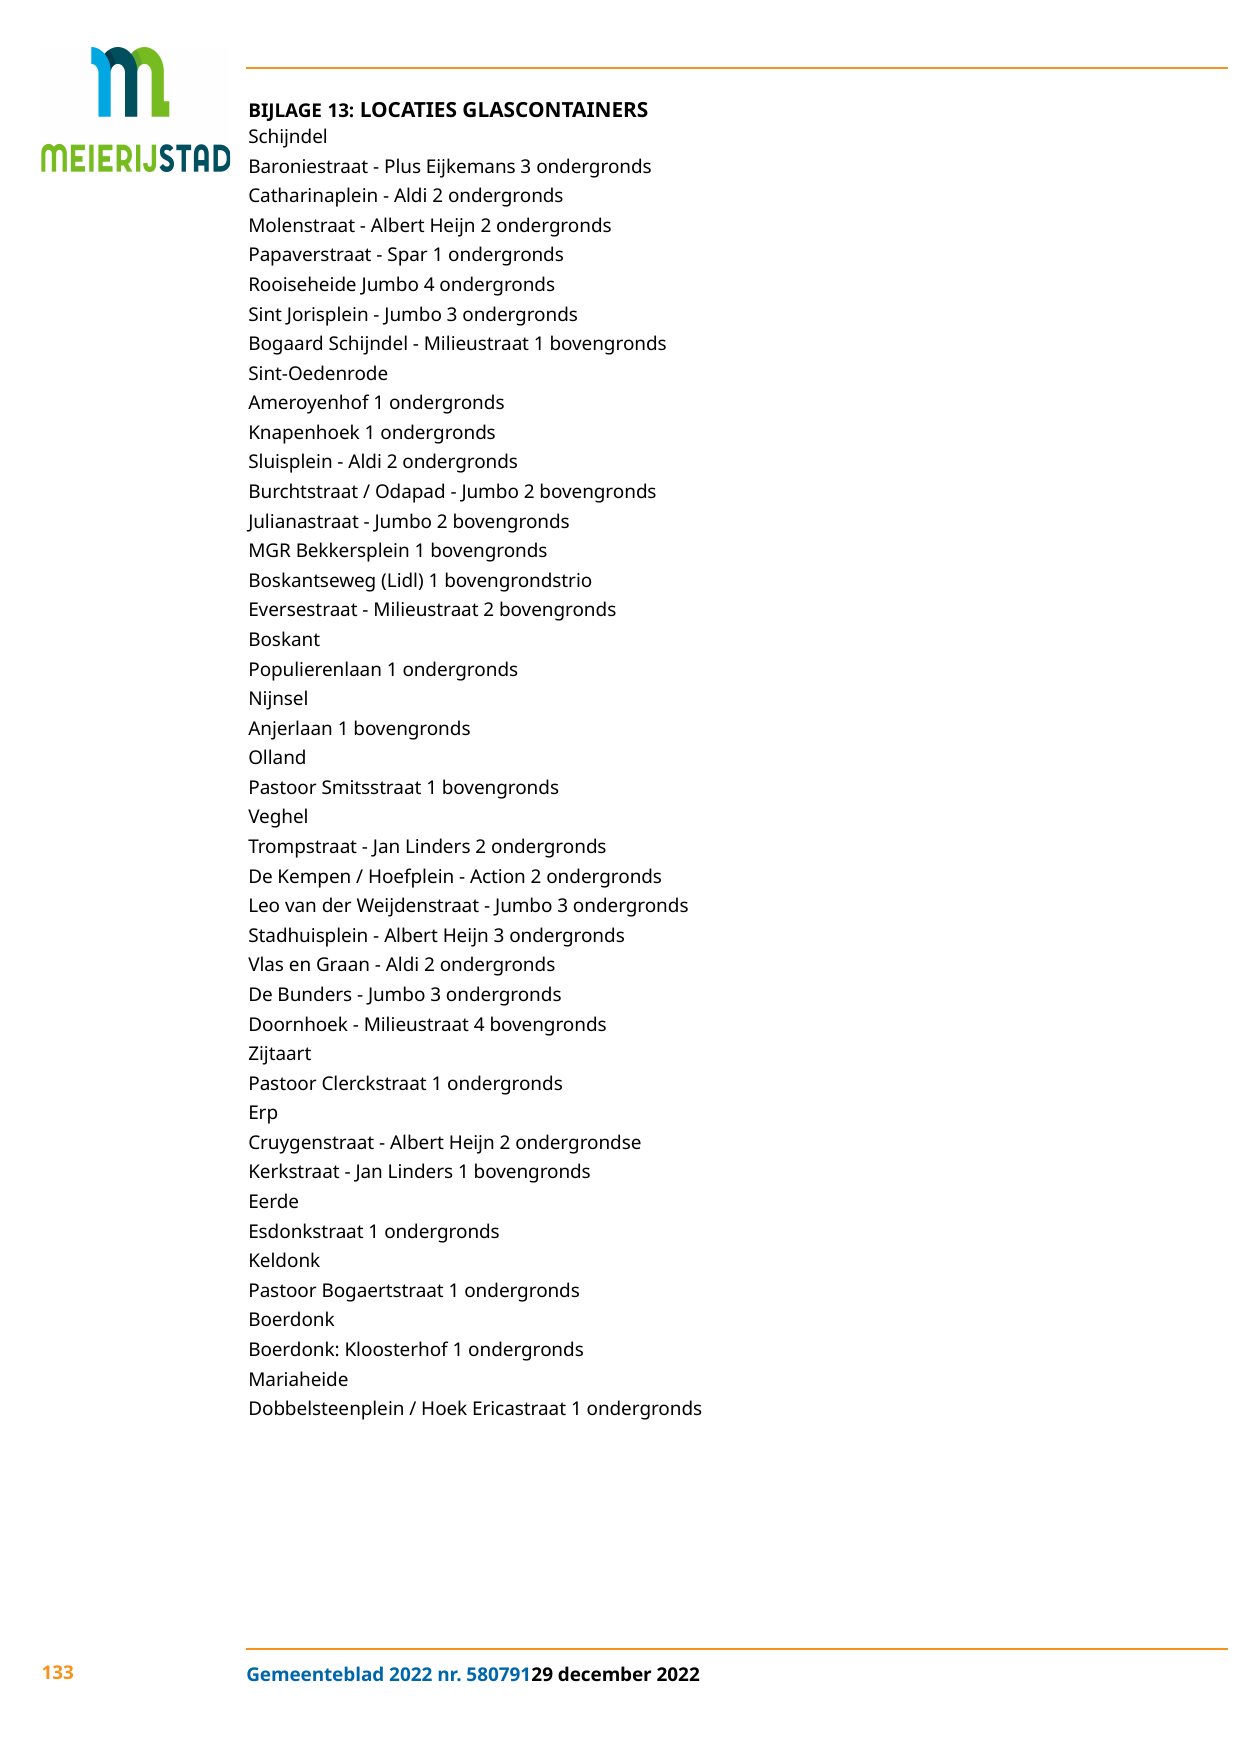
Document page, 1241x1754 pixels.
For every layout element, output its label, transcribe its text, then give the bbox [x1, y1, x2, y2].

text Pastoor Bogaertstraat 1 ondergronds [248, 1277, 1152, 1303]
text Papaverstraat - Spar 1 ondergronds [248, 242, 1152, 267]
text Anjerlaan 1 bovengronds [248, 715, 1152, 741]
text Burchtstraat / Odapad - Jumbo 2 bovengronds [248, 478, 1152, 504]
text MGR Bekkersplein 1 bovengronds [248, 537, 1152, 563]
text Bogaard Schijndel - Milieustraat 1 bovengronds [248, 330, 1152, 356]
text Eerde [248, 1188, 1152, 1214]
text Erp [248, 1099, 1152, 1125]
text Boerdonk [248, 1307, 1152, 1332]
text Vlas en Graan - Aldi 2 ondergronds [248, 952, 1152, 977]
text BIJLAGE 13: LOCATIES GLASCONTAINERS [248, 95, 1152, 123]
text De Bunders - Jumbo 3 ondergronds [248, 981, 1152, 1007]
text Boskantseweg (Lidl) 1 bovengrondstrio [248, 567, 1152, 593]
text Olland [248, 744, 1152, 770]
text Julianastraat - Jumbo 2 bovengronds [248, 508, 1152, 534]
text Esdonkstraat 1 ondergronds [248, 1218, 1152, 1244]
text De Kempen / Hoefplein - Action 2 ondergronds [248, 863, 1152, 889]
text Pastoor Smitsstraat 1 bovengronds [248, 774, 1152, 800]
text Mariaheide [248, 1366, 1152, 1392]
text Trompstraat - Jan Linders 2 ondergronds [248, 833, 1152, 859]
text Zijtaart [248, 1040, 1152, 1066]
text Baroniestraat - Plus Eijkemans 3 ondergronds [248, 153, 1152, 179]
text Nijnsel [248, 685, 1152, 711]
text Stadhuisplein - Albert Heijn 3 ondergronds [248, 922, 1152, 948]
text Kerkstraat - Jan Linders 1 bovengronds [248, 1159, 1152, 1184]
text Sint Jorisplein - Jumbo 3 ondergronds [248, 301, 1152, 327]
text Molenstraat - Albert Heijn 2 ondergronds [248, 212, 1152, 238]
picture [41, 47, 231, 172]
text Cruygenstraat - Albert Heijn 2 ondergrondse [248, 1129, 1152, 1155]
text Rooiseheide Jumbo 4 ondergronds [248, 271, 1152, 297]
text Knapenhoek 1 ondergronds [248, 419, 1152, 445]
text Eversestraat - Milieustraat 2 bovengronds [248, 597, 1152, 622]
text Sint-Oedenrode [248, 360, 1152, 386]
text Dobbelsteenplein / Hoek Ericastraat 1 ondergronds [248, 1395, 1152, 1421]
text Sluisplein - Aldi 2 ondergronds [248, 449, 1152, 474]
text Veghel [248, 804, 1152, 829]
text Pastoor Clerckstraat 1 ondergronds [248, 1070, 1152, 1096]
text Doornhoek - Milieustraat 4 bovengronds [248, 1011, 1152, 1037]
text Boskant [248, 626, 1152, 652]
text Schijndel [248, 123, 1152, 149]
text Populierenlaan 1 ondergronds [248, 656, 1152, 682]
text Catharinaplein - Aldi 2 ondergronds [248, 182, 1152, 208]
text Boerdonk: Kloosterhof 1 ondergronds [248, 1336, 1152, 1362]
text Leo van der Weijdenstraat - Jumbo 3 ondergronds [248, 892, 1152, 918]
text Ameroyenhof 1 ondergronds [248, 389, 1152, 415]
text Keldonk [248, 1247, 1152, 1273]
